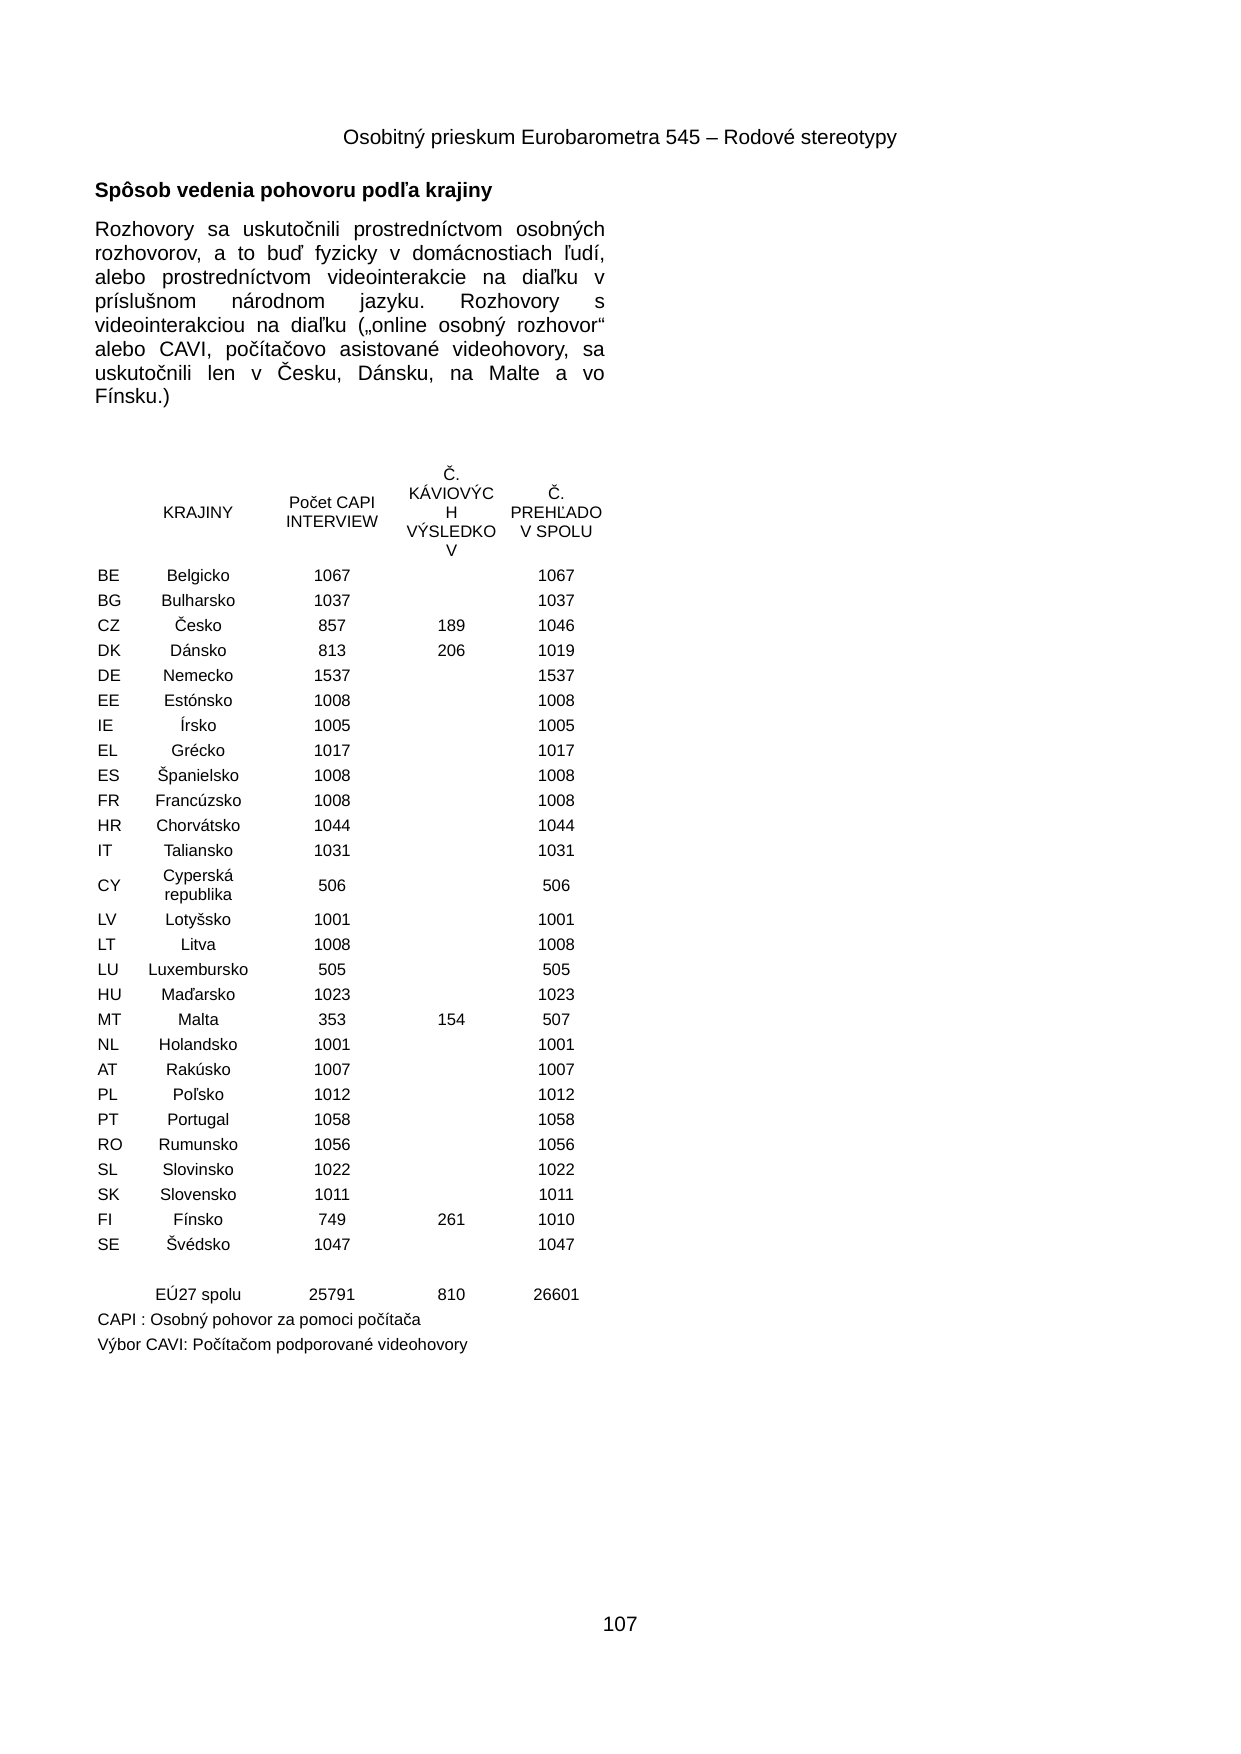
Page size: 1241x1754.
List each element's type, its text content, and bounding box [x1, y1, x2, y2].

table_cell 1011 [264, 1182, 400, 1207]
table_header Počet CAPI INTERVIEW [264, 461, 400, 563]
table_cell Slovinsko [133, 1157, 263, 1182]
table_cell 154 [400, 1007, 502, 1032]
table_cell Poľsko [133, 1082, 263, 1107]
table_cell 1008 [502, 932, 610, 957]
table_cell 1001 [264, 1032, 400, 1057]
table_cell LT [95, 932, 133, 957]
table_cell 1007 [264, 1057, 400, 1082]
table_cell FR [95, 788, 133, 813]
table_cell PT [95, 1107, 133, 1132]
table_cell EL [95, 738, 133, 763]
table_cell 1001 [264, 907, 400, 932]
table_cell [95, 1282, 133, 1307]
table_cell [400, 1182, 502, 1207]
table_cell Španielsko [133, 763, 263, 788]
table_cell 1008 [502, 788, 610, 813]
table_cell 1008 [264, 688, 400, 713]
table_cell 189 [400, 613, 502, 638]
table_cell 505 [502, 957, 610, 982]
table_cell [400, 1082, 502, 1107]
table_cell Írsko [133, 713, 263, 738]
table_cell 1046 [502, 613, 610, 638]
table_cell 1001 [502, 907, 610, 932]
table_cell Francúzsko [133, 788, 263, 813]
table_cell 1044 [502, 813, 610, 838]
table_cell [400, 738, 502, 763]
table_cell Lotyšsko [133, 907, 263, 932]
table_cell 353 [264, 1007, 400, 1032]
table_cell SE [95, 1232, 133, 1257]
table_cell [400, 713, 502, 738]
table_cell 1058 [264, 1107, 400, 1132]
table_header Č. KÁVIOVÝCH VÝSLEDKOV [400, 461, 502, 563]
table_cell 1031 [502, 838, 610, 863]
table_cell Maďarsko [133, 982, 263, 1007]
table_cell [400, 663, 502, 688]
table_cell Nemecko [133, 663, 263, 688]
table_cell [400, 957, 502, 982]
table_cell EE [95, 688, 133, 713]
table_cell 1044 [264, 813, 400, 838]
table_cell Portugal [133, 1107, 263, 1132]
table_cell CAPI : Osobný pohovor za pomoci počítača [95, 1307, 610, 1332]
table_cell Chorvátsko [133, 813, 263, 838]
table_cell 1056 [264, 1132, 400, 1157]
table_cell 1007 [502, 1057, 610, 1082]
table_cell ES [95, 763, 133, 788]
table_cell [400, 1107, 502, 1132]
table_cell 1010 [502, 1207, 610, 1232]
table_cell 261 [400, 1207, 502, 1232]
table_cell 506 [502, 863, 610, 907]
table_cell 1008 [264, 763, 400, 788]
table_cell IT [95, 838, 133, 863]
table_cell [400, 907, 502, 932]
table_cell PL [95, 1082, 133, 1107]
table_cell RO [95, 1132, 133, 1157]
table_cell Taliansko [133, 838, 263, 863]
table_cell 1008 [264, 932, 400, 957]
table_cell 1023 [264, 982, 400, 1007]
table_cell 1031 [264, 838, 400, 863]
table_cell 1012 [264, 1082, 400, 1107]
table_cell DK [95, 638, 133, 663]
table_cell Holandsko [133, 1032, 263, 1057]
table_cell Rakúsko [133, 1057, 263, 1082]
table_cell Luxembursko [133, 957, 263, 982]
table_cell 206 [400, 638, 502, 663]
table_cell 1008 [502, 763, 610, 788]
table_cell DE [95, 663, 133, 688]
table_cell 1047 [502, 1232, 610, 1257]
table_cell 1011 [502, 1182, 610, 1207]
table_cell 25791 [264, 1282, 400, 1307]
table_cell 1047 [264, 1232, 400, 1257]
table_cell SK [95, 1182, 133, 1207]
table_cell 1022 [502, 1157, 610, 1182]
table_cell CY [95, 863, 133, 907]
table_cell [400, 588, 502, 613]
table_cell Grécko [133, 738, 263, 763]
table_cell EÚ27 spolu [133, 1282, 263, 1307]
table_cell 507 [502, 1007, 610, 1032]
text Rozhovory sa uskutočnili prostredníctvom osobných rozhovorov, a to buď fyzicky v domácnostiach ľudí, alebo prostredníctvom videointerakcie na diaľku v príslušnom národnom jazyku. Rozhovory s videointerakciou na diaľku („online osobný rozhovor“ alebo CAVI, počítačovo asistované videohovory, sa uskutočnili len v Česku, Dánsku, na Malte a vo Fínsku.) [94, 217, 605, 408]
table_cell 1008 [264, 788, 400, 813]
table_cell SL [95, 1157, 133, 1182]
table_header Č. PREHĽADOV SPOLU [502, 461, 610, 563]
table_cell FI [95, 1207, 133, 1232]
table_cell [264, 1257, 400, 1282]
table_cell 1056 [502, 1132, 610, 1157]
table_cell CZ [95, 613, 133, 638]
table_cell Rumunsko [133, 1132, 263, 1157]
table_cell 506 [264, 863, 400, 907]
table_cell 810 [400, 1282, 502, 1307]
table_cell 1037 [264, 588, 400, 613]
table_cell [400, 1232, 502, 1257]
table_cell 1017 [502, 738, 610, 763]
table_cell 1005 [502, 713, 610, 738]
table_cell LU [95, 957, 133, 982]
table_cell Dánsko [133, 638, 263, 663]
table_cell [400, 563, 502, 588]
table_cell Bulharsko [133, 588, 263, 613]
table_cell [133, 1257, 263, 1282]
table_cell 1017 [264, 738, 400, 763]
table_cell Česko [133, 613, 263, 638]
table_cell [400, 1157, 502, 1182]
table_cell Cyperská republika [133, 863, 263, 907]
table_cell 1067 [264, 563, 400, 588]
table_cell Fínsko [133, 1207, 263, 1232]
table_cell 1001 [502, 1032, 610, 1057]
table_cell HU [95, 982, 133, 1007]
table_cell 813 [264, 638, 400, 663]
table_cell [400, 1032, 502, 1057]
table_cell [400, 788, 502, 813]
text Spôsob vedenia pohovoru podľa krajiny [94, 178, 605, 202]
table_cell AT [95, 1057, 133, 1082]
table_cell 1008 [502, 688, 610, 713]
table_cell 1058 [502, 1107, 610, 1132]
table_cell Estónsko [133, 688, 263, 713]
table_cell NL [95, 1032, 133, 1057]
table_cell BE [95, 563, 133, 588]
table_cell [400, 1257, 502, 1282]
table_cell 26601 [502, 1282, 610, 1307]
table_cell [400, 1132, 502, 1157]
table_cell MT [95, 1007, 133, 1032]
table_cell [400, 932, 502, 957]
table_cell 1067 [502, 563, 610, 588]
table_cell Malta [133, 1007, 263, 1032]
table_cell Slovensko [133, 1182, 263, 1207]
table_cell [400, 1057, 502, 1082]
table_cell 1037 [502, 588, 610, 613]
table_cell [400, 838, 502, 863]
table_cell 1019 [502, 638, 610, 663]
table_cell [95, 1257, 133, 1282]
table_cell LV [95, 907, 133, 932]
table_cell 1005 [264, 713, 400, 738]
table_cell [400, 982, 502, 1007]
table_cell IE [95, 713, 133, 738]
table_cell Výbor CAVI: Počítačom podporované videohovory [95, 1332, 610, 1357]
table_cell Švédsko [133, 1232, 263, 1257]
table_cell 857 [264, 613, 400, 638]
table_cell 749 [264, 1207, 400, 1232]
table_cell [400, 863, 502, 907]
table_cell HR [95, 813, 133, 838]
table_cell [400, 813, 502, 838]
table_cell 505 [264, 957, 400, 982]
table_cell 1023 [502, 982, 610, 1007]
table_cell [502, 1257, 610, 1282]
table_header KRAJINY [133, 461, 263, 563]
table_cell 1012 [502, 1082, 610, 1107]
table_cell Belgicko [133, 563, 263, 588]
table_cell Litva [133, 932, 263, 957]
table_cell 1022 [264, 1157, 400, 1182]
table_cell [400, 688, 502, 713]
table_header [95, 461, 133, 563]
table_cell 1537 [502, 663, 610, 688]
table_cell BG [95, 588, 133, 613]
table_cell [400, 763, 502, 788]
table_cell 1537 [264, 663, 400, 688]
